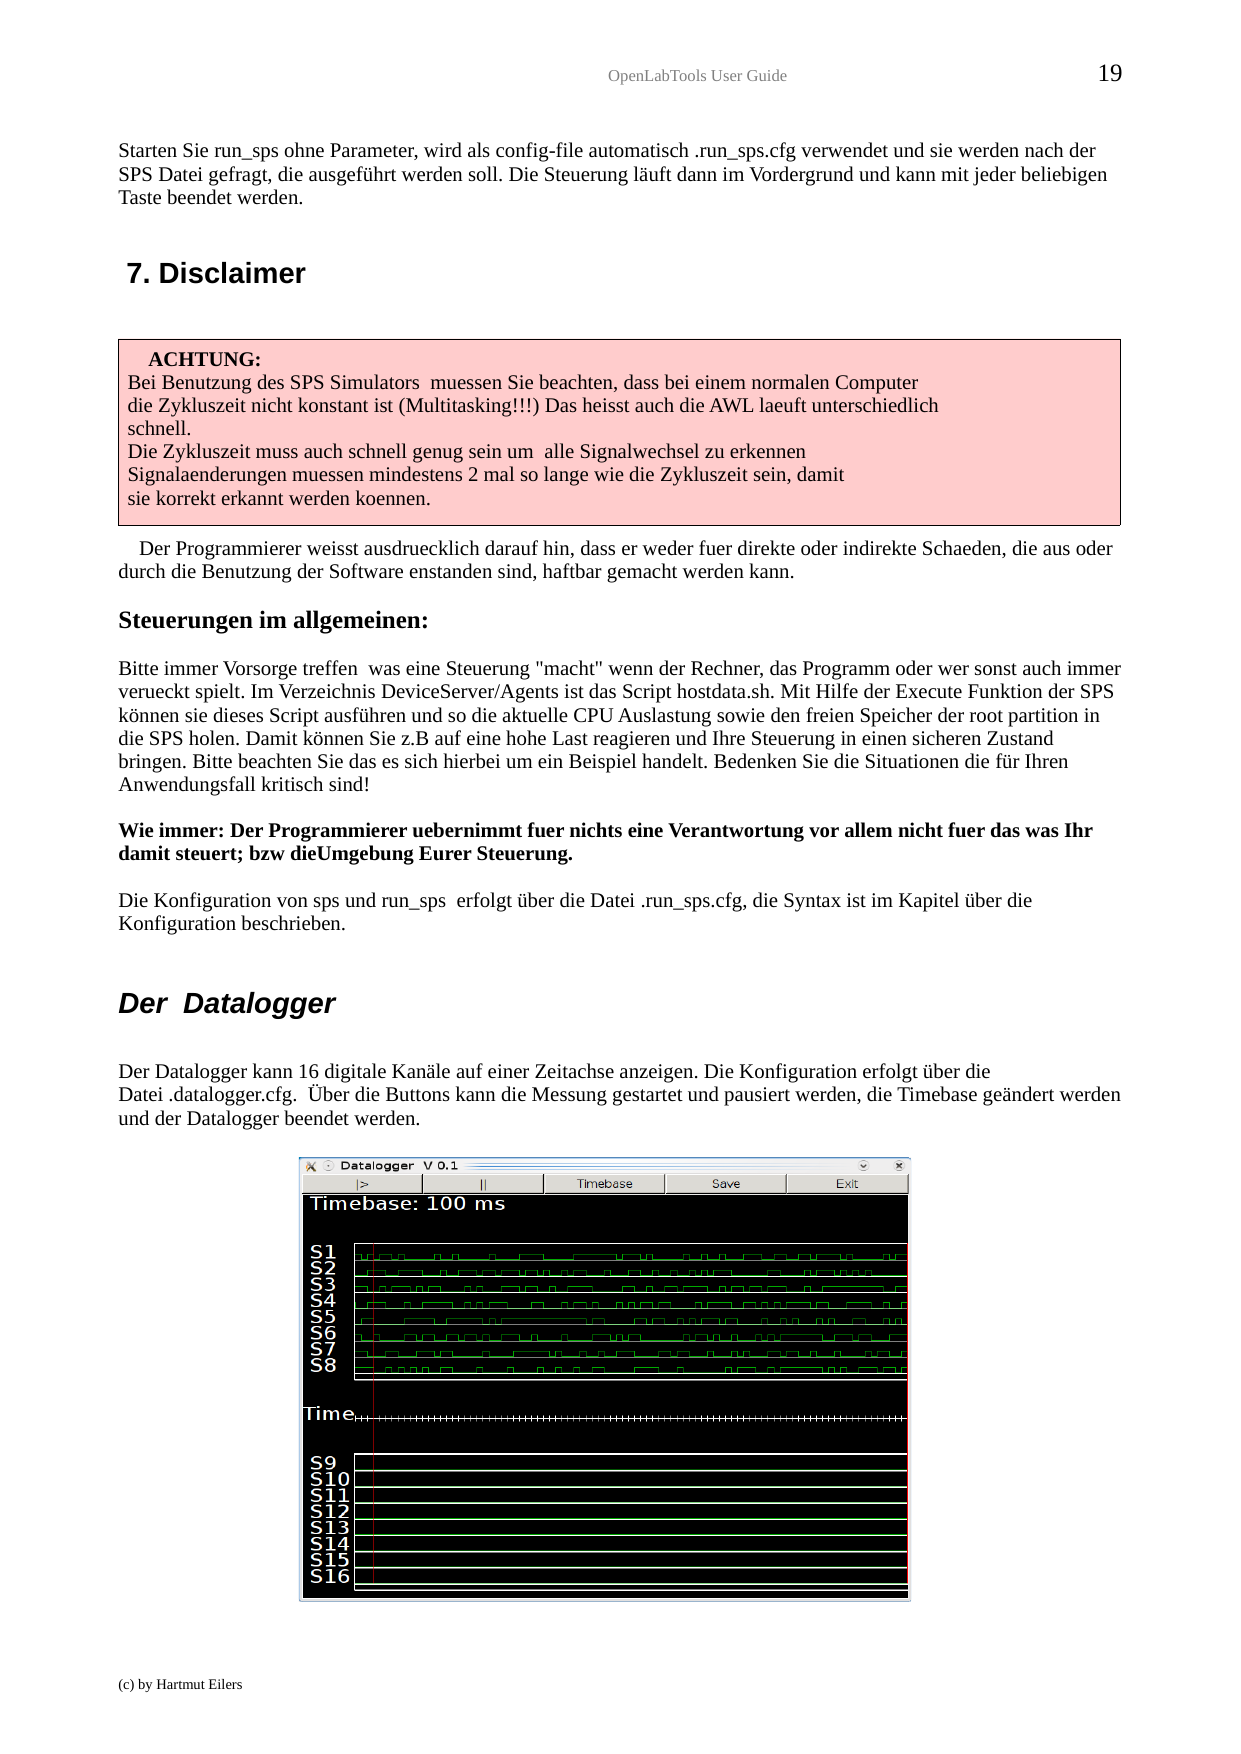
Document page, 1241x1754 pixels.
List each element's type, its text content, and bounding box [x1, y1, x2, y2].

text ACHTUNG: [127, 348, 1111, 371]
text Bei Benutzung des SPS Simulators muessen Sie beachten, dass bei einem normalen Computer [127, 371, 1111, 394]
text Der Datalogger kann 16 digitale Kanäle auf einer Zeitachse anzeigen. Die Konfiguration erfolgt über die Datei .datalogger.cfg. Über die Buttons kann die Messung gestartet und pausiert werden, die Timebase geändert werden und der Datalogger beendet werden. [118, 1060, 1122, 1129]
text schnell. [127, 417, 1111, 440]
text Die Zykluszeit muss auch schnell genug sein um alle Signalwechsel zu erkennen Signalaenderungen muessen mindestens 2 mal so lange wie die Zykluszeit sein, damit sie korrekt erkannt werden koennen. [127, 440, 1111, 509]
text Der Programmierer weisst ausdruecklich darauf hin, dass er weder fuer direkte oder indirekte Schaeden, die aus oder durch die Benutzung der Software enstanden sind, haftbar gemacht werden kann. Steuerungen im allgemeinen: Bitte immer Vorsorge treffen was eine Steuerung "macht" wenn der Rechner, das Programm oder wer sonst auch immer verueckt spielt. Im Verzeichnis DeviceServer/Agents ist das Script hostdata.sh. Mit Hilfe der Execute Funktion der SPS können sie dieses Script ausführen und so die aktuelle CPU Auslastung sowie den freien Speicher der root partition in die SPS holen. Damit können Sie z.B auf eine hohe Last reagieren und Ihre Steuerung in einen sicheren Zustand bringen. Bitte beachten Sie das es sich hierbei um ein Beispiel handelt. Bedenken Sie die Situationen die für Ihren Anwendungsfall kritisch sind! Wie immer: Der Programmierer uebernimmt fuer nichts eine Verantwortung vor allem nicht fuer das was Ihr damit steuert; bzw dieUmgebung Eurer Steuerung. Die Konfiguration von sps und run_sps erfolgt über die Datei .run_sps.cfg, die Syntax ist im Kapitel über die Konfiguration beschrieben. [118, 325, 1122, 935]
subtitle Der Datalogger [118, 987, 1122, 1020]
text Starten Sie run_sps ohne Parameter, wird als config-file automatisch .run_sps.cfg verwendet und sie werden nach der SPS Datei gefragt, die ausgeführt werden soll. Die Steuerung läuft dann im Vordergrund und kann mit jeder beliebigen Taste beendet werden. [118, 139, 1122, 209]
subtitle 7. Disclaimer [118, 257, 1122, 289]
picture [298, 1157, 912, 1602]
text die Zykluszeit nicht konstant ist (Multitasking!!!) Das heisst auch die AWL laeuft unterschiedlich [127, 394, 1111, 417]
